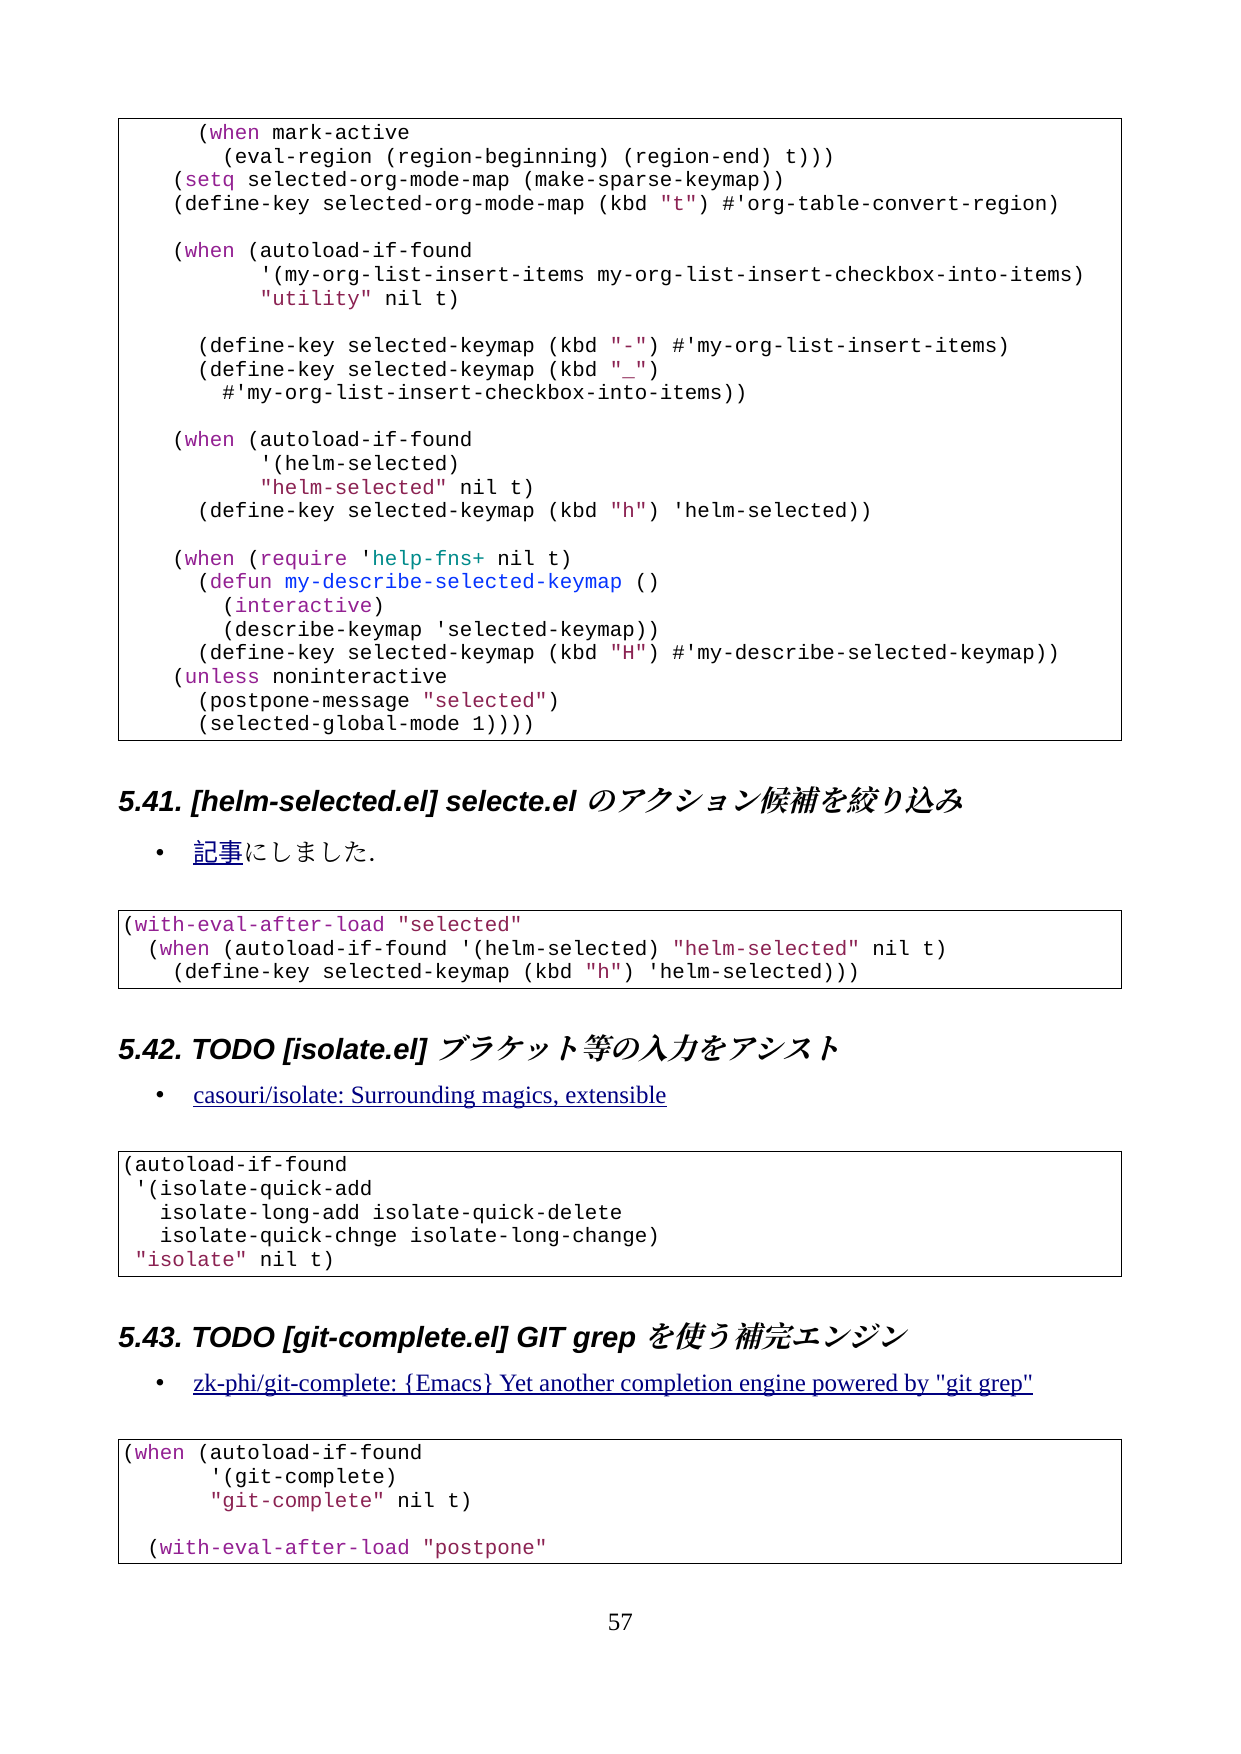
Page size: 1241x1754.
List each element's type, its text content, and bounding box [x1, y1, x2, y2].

text isolate-quick-chnge isolate-long-change) [119, 1221, 1121, 1245]
text isolate-long-add isolate-quick-delete [119, 1198, 1121, 1221]
text (with-eval-after-load "selected" [119, 911, 1121, 933]
text (setq selected-org-mode-map (make-sparse-keymap)) [119, 165, 1121, 189]
text (define-key selected-keymap (kbd "_") [119, 354, 1121, 378]
text '(my-org-list-insert-items my-org-list-insert-checkbox-into-items) [119, 260, 1121, 284]
text "git-complete" nil t) [119, 1486, 1121, 1509]
text (autoload-if-found [119, 1152, 1121, 1174]
text (describe-keymap 'selected-keymap)) [119, 615, 1121, 638]
text "utility" nil t) [119, 284, 1121, 307]
text (with-eval-after-load "postpone" [119, 1533, 1121, 1563]
text (when (autoload-if-found [119, 1440, 1121, 1462]
text (when (autoload-if-found [119, 426, 1121, 449]
text (when (autoload-if-found [119, 236, 1121, 260]
text "isolate" nil t) [119, 1245, 1121, 1276]
text '(helm-selected) [119, 449, 1121, 473]
subtitle TODO [isolate.el] ブラケット等の入力をアシスト [118, 1026, 1122, 1068]
subtitle [helm-selected.el] selecte.el のアクション候補を絞り込み [118, 778, 1122, 820]
list zk-phi/git-complete: {Emacs} Yet another completion engine powered by "git grep" [156, 1368, 1122, 1426]
text (define-key selected-keymap (kbd "-") #'my-org-list-insert-items) [119, 331, 1121, 354]
text (eval-region (region-beginning) (region-end) t))) [119, 142, 1121, 165]
text (postpone-message "selected") [119, 686, 1121, 709]
text (when mark-active [119, 119, 1121, 142]
text (defun my-describe-selected-keymap () [119, 567, 1121, 591]
text #'my-org-list-insert-checkbox-into-items)) [119, 378, 1121, 402]
text (interactive) [119, 591, 1121, 615]
text (define-key selected-keymap (kbd "h") 'helm-selected)) [119, 496, 1121, 520]
list 記事にしました． [156, 833, 1122, 897]
list casouri/isolate: Surrounding magics, extensible [156, 1081, 1122, 1138]
text (selected-global-mode 1)))) [119, 709, 1121, 740]
text '(isolate-quick-add [119, 1174, 1121, 1198]
text "helm-selected" nil t) [119, 473, 1121, 496]
text '(git-complete) [119, 1462, 1121, 1486]
text (define-key selected-keymap (kbd "H") #'my-describe-selected-keymap)) [119, 638, 1121, 662]
text (when (require 'help-fns+ nil t) [119, 544, 1121, 567]
text (when (autoload-if-found '(helm-selected) "helm-selected" nil t) [119, 933, 1121, 957]
subtitle TODO [git-complete.el] GIT grep を使う補完エンジン [118, 1314, 1122, 1356]
text (unless noninteractive [119, 662, 1121, 686]
text (define-key selected-org-mode-map (kbd "t") #'org-table-convert-region) [119, 189, 1121, 213]
text (define-key selected-keymap (kbd "h") 'helm-selected))) [119, 957, 1121, 988]
